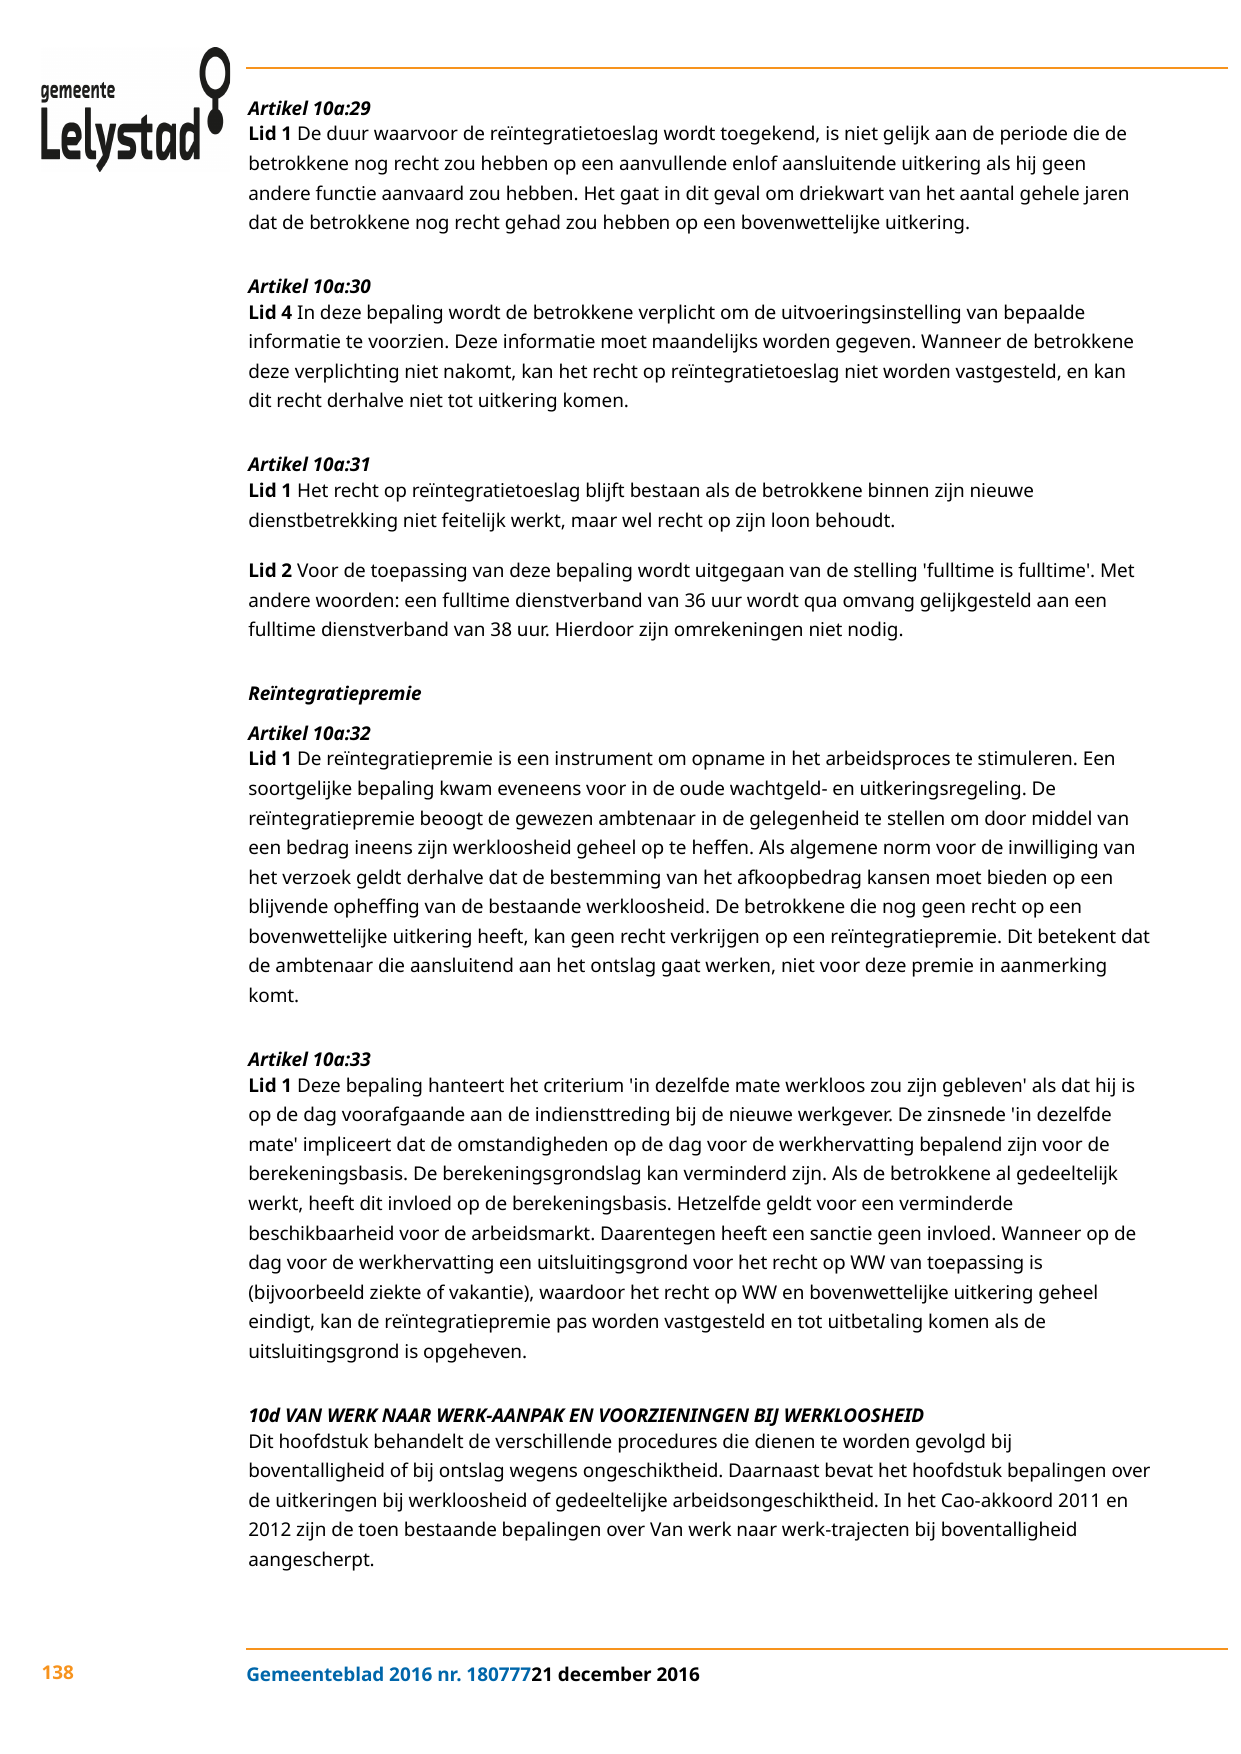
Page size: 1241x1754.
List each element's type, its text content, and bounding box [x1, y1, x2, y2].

text Lid 4 In deze bepaling wordt de betrokkene verplicht om de uitvoeringsinstelling van bepaalde informatie te voorzien. Deze informatie moet maandelijks worden gegeven. Wanneer de betrokkene deze verplichting niet nakomt, kan het recht op reïntegratietoeslag niet worden vastgesteld, en kan dit recht derhalve niet tot uitkering komen. [248, 299, 1152, 413]
text Lid 1 De duur waarvoor de reïntegratietoeslag wordt toegekend, is niet gelijk aan de periode die de betrokkene nog recht zou hebben op een aanvullende enlof aansluitende uitkering als hij geen andere functie aanvaard zou hebben. Het gaat in dit geval om driekwart van het aantal gehele jaren dat de betrokkene nog recht gehad zou hebben op een bovenwettelijke uitkering. [248, 121, 1152, 235]
text Reïntegratiepremie [248, 681, 1152, 706]
text Artikel 10a:32 [248, 720, 1152, 746]
text Dit hoofdstuk behandelt de verschillende procedures die dienen te worden gevolgd bij boventalligheid of bij ontslag wegens ongeschiktheid. Daarnaast bevat het hoofdstuk bepalingen over de uitkeringen bij werkloosheid of gedeeltelijke arbeidsongeschiktheid. In het Cao-akkoord 2011 en 2012 zijn de toen bestaande bepalingen over Van werk naar werk-trajecten bij boventalligheid aangescherpt. [248, 1428, 1152, 1572]
text Lid 1 Deze bepaling hanteert het criterium 'in dezelfde mate werkloos zou zijn gebleven' als dat hij is op de dag voorafgaande aan de indiensttreding bij de nieuwe werkgever. De zinsnede 'in dezelfde mate' impliceert dat de omstandigheden op de dag voor de werkhervatting bepalend zijn voor de berekeningsbasis. De berekeningsgrondslag kan verminderd zijn. Als de betrokkene al gedeeltelijk werkt, heeft dit invloed op de berekeningsbasis. Hetzelfde geldt voor een verminderde beschikbaarheid voor de arbeidsmarkt. Daarentegen heeft een sanctie geen invloed. Wanneer op de dag voor de werkhervatting een uitsluitingsgrond voor het recht op WW van toepassing is (bijvoorbeeld ziekte of vakantie), waardoor het recht op WW en bovenwettelijke uitkering geheel eindigt, kan de reïntegratiepremie pas worden vastgesteld en tot uitbetaling komen als de uitsluitingsgrond is opgeheven. [248, 1072, 1152, 1364]
text Lid 2 Voor de toepassing van deze bepaling wordt uitgegaan van de stelling 'fulltime is fulltime'. Met andere woorden: een fulltime dienstverband van 36 uur wordt qua omvang gelijkgesteld aan een fulltime dienstverband van 38 uur. Hierdoor zijn omrekeningen niet nodig. [248, 557, 1152, 642]
picture [41, 47, 231, 172]
text 10d VAN WERK NAAR WERK-AANPAK EN VOORZIENINGEN BIJ WERKLOOSHEID [248, 1402, 1152, 1428]
text Artikel 10a:31 [248, 452, 1152, 477]
text Lid 1 Het recht op reïntegratietoeslag blijft bestaan als de betrokkene binnen zijn nieuwe dienstbetrekking niet feitelijk werkt, maar wel recht op zijn loon behoudt. [248, 477, 1152, 533]
text Lid 1 De reïntegratiepremie is een instrument om opname in het arbeidsproces te stimuleren. Een soortgelijke bepaling kwam eveneens voor in de oude wachtgeld- en uitkeringsregeling. De reïntegratiepremie beoogt de gewezen ambtenaar in de gelegenheid te stellen om door middel van een bedrag ineens zijn werkloosheid geheel op te heffen. Als algemene norm voor de inwilliging van het verzoek geldt derhalve dat de bestemming van het afkoopbedrag kansen moet bieden op een blijvende opheffing van de bestaande werkloosheid. De betrokkene die nog geen recht op een bovenwettelijke uitkering heeft, kan geen recht verkrijgen op een reïntegratiepremie. Dit betekent dat de ambtenaar die aansluitend aan het ontslag gaat werken, niet voor deze premie in aanmerking komt. [248, 746, 1152, 1008]
text Artikel 10a:29 [248, 95, 1152, 121]
text Artikel 10a:33 [248, 1046, 1152, 1072]
text Artikel 10a:30 [248, 273, 1152, 299]
